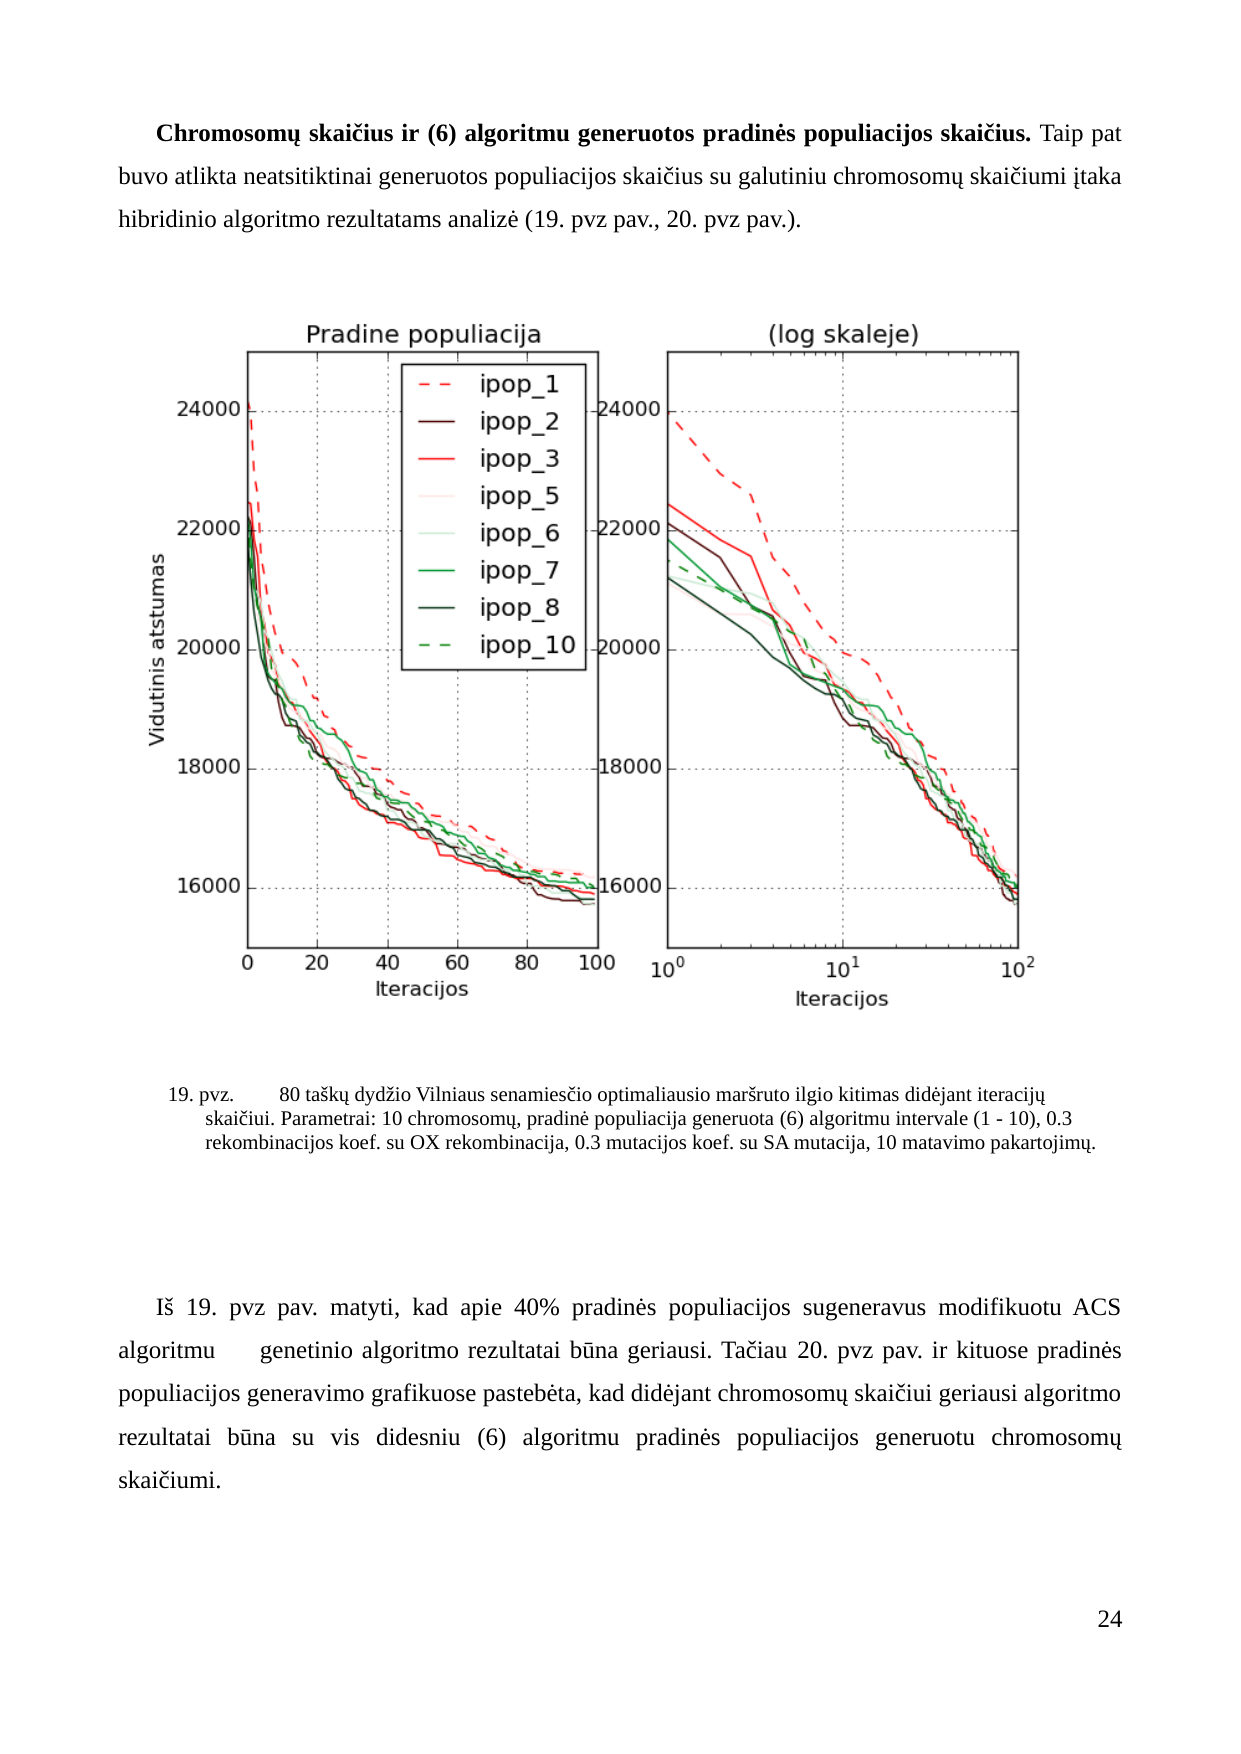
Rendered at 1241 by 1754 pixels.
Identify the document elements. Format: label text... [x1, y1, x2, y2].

text Iš 19 pav. matyti, kad apie 40% pradinės populiacijos sugeneravus modifikuotu ACS algoritmu genetinio algoritmo rezultatai būna geriausi. Tačiau 20 pav. ir kituose pradinės populiacijos generavimo grafikuose pastebėta, kad didėjant chromosomų skaičiui geriausi algoritmo rezultatai būna su vis didesniu (6) algoritmu pradinės populiacijos generuotu chromosomų skaičiumi. [118, 1292, 1122, 1493]
text Chromosomų skaičius ir (6) algoritmu generuotos pradinės populiacijos skaičius. Taip pat buvo atlikta neatsitiktinai generuotos populiacijos skaičius su galutiniu chromosomų skaičiumi įtaka hibridinio algoritmo rezultatams analizė (19 pav., 20 pav.). [118, 118, 1122, 233]
table_cell 80 taškų dydžio Vilniaus senamiesčio optimaliausio maršruto ilgio kitimas didėjant iteracijų skaičiui. Parametrai: 10 chromosomų, pradinė populiacija generuota (6) algoritmu intervale (1 - 10), 0.3 rekombinacijos koef. su OX rekombinacija, 0.3 mutacijos koef. su SA mutacija, 10 matavimo pakartojimų. [118, 1064, 1122, 1172]
picture [123, 277, 1117, 1022]
table_header [118, 271, 1122, 1064]
